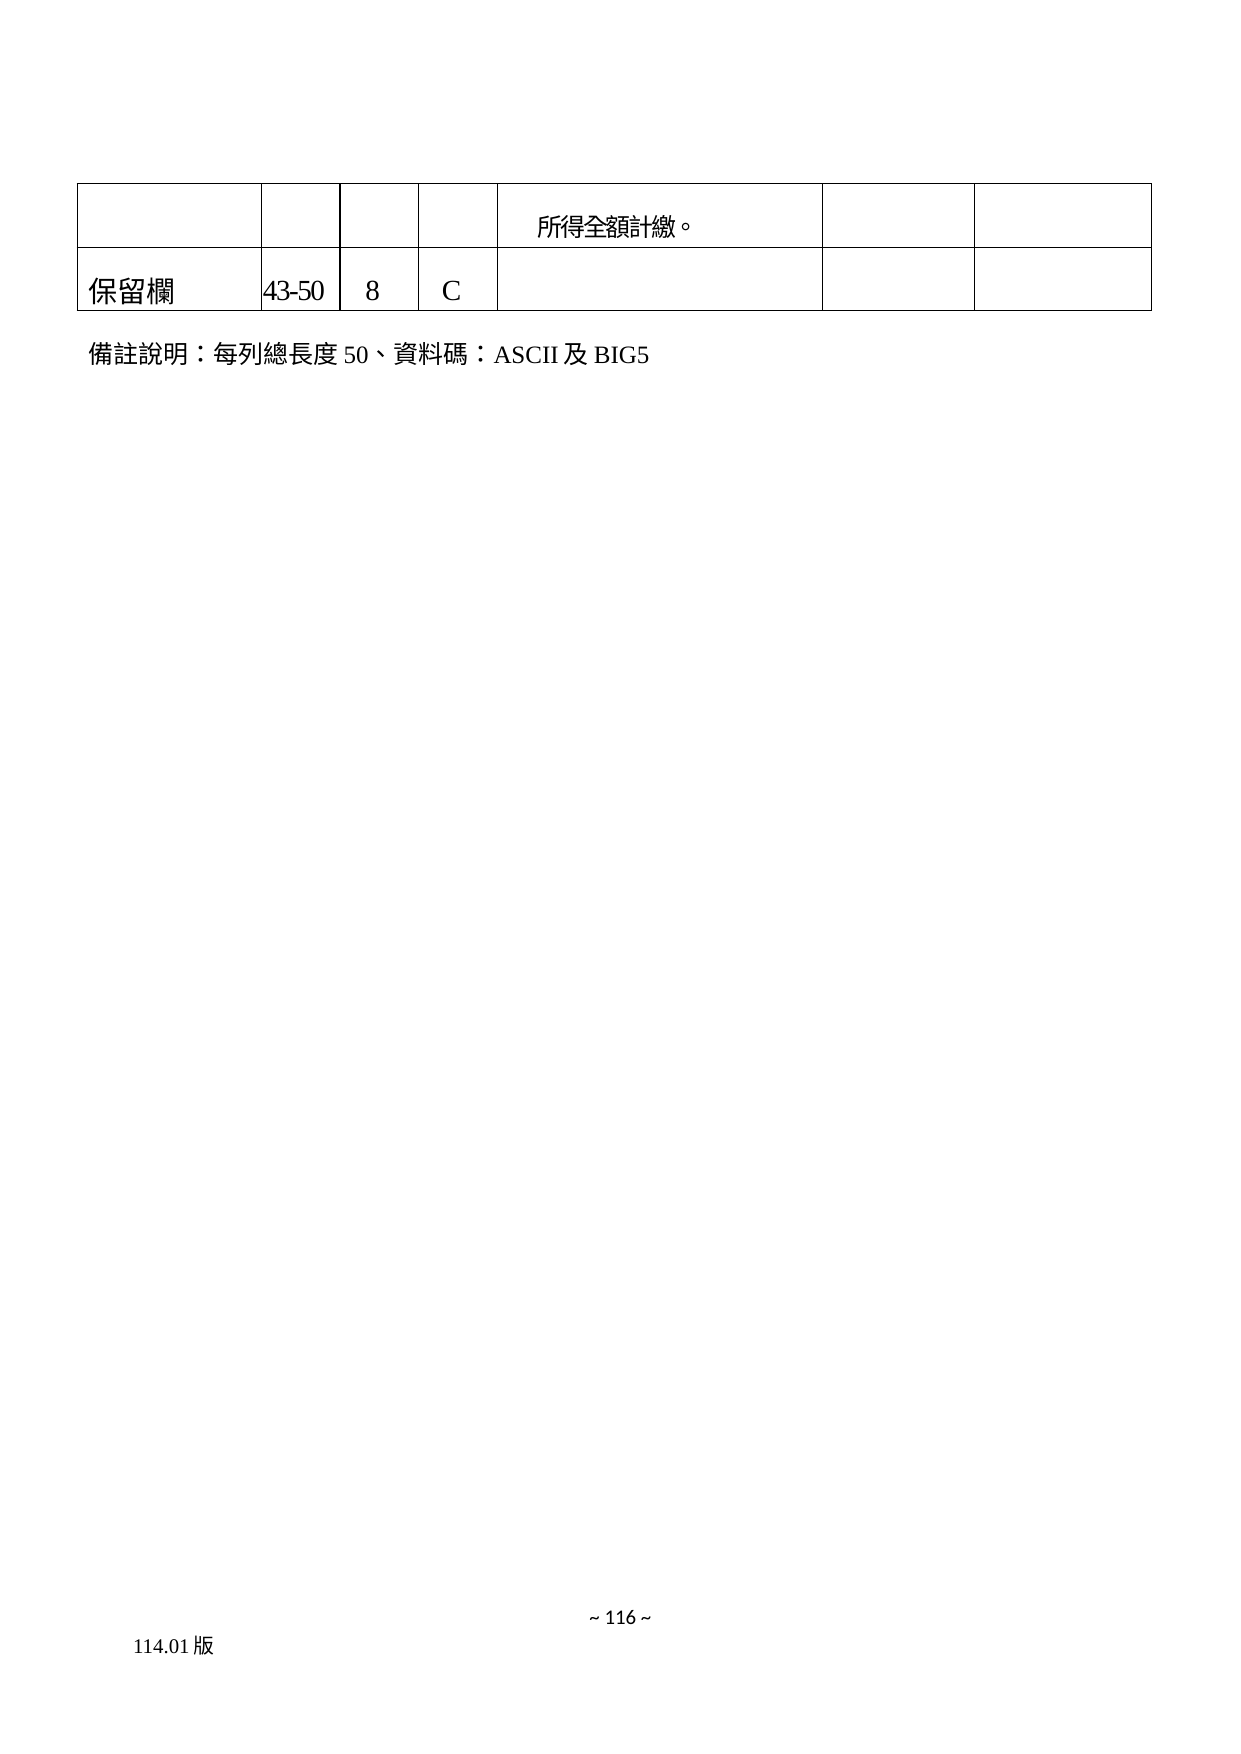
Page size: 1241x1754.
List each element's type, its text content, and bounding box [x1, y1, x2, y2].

table_cell [341, 184, 418, 247]
table_cell [78, 184, 261, 247]
table_cell 43-50 [262, 248, 339, 310]
table_cell [262, 184, 339, 247]
table_cell [498, 248, 822, 310]
table_cell 所得全額計繳。 [498, 184, 822, 247]
table_cell [975, 248, 1151, 310]
table_cell 備註說明：每列總長度50、資料碼：ASCΙΙ及BIG5 [77, 311, 1151, 374]
table_cell [823, 248, 974, 310]
table_cell 保留欄 [78, 248, 261, 310]
table_cell [975, 184, 1151, 247]
table_cell [823, 184, 974, 247]
table_cell 8 [341, 248, 418, 310]
table_cell C [419, 248, 497, 310]
table_cell [419, 184, 497, 247]
